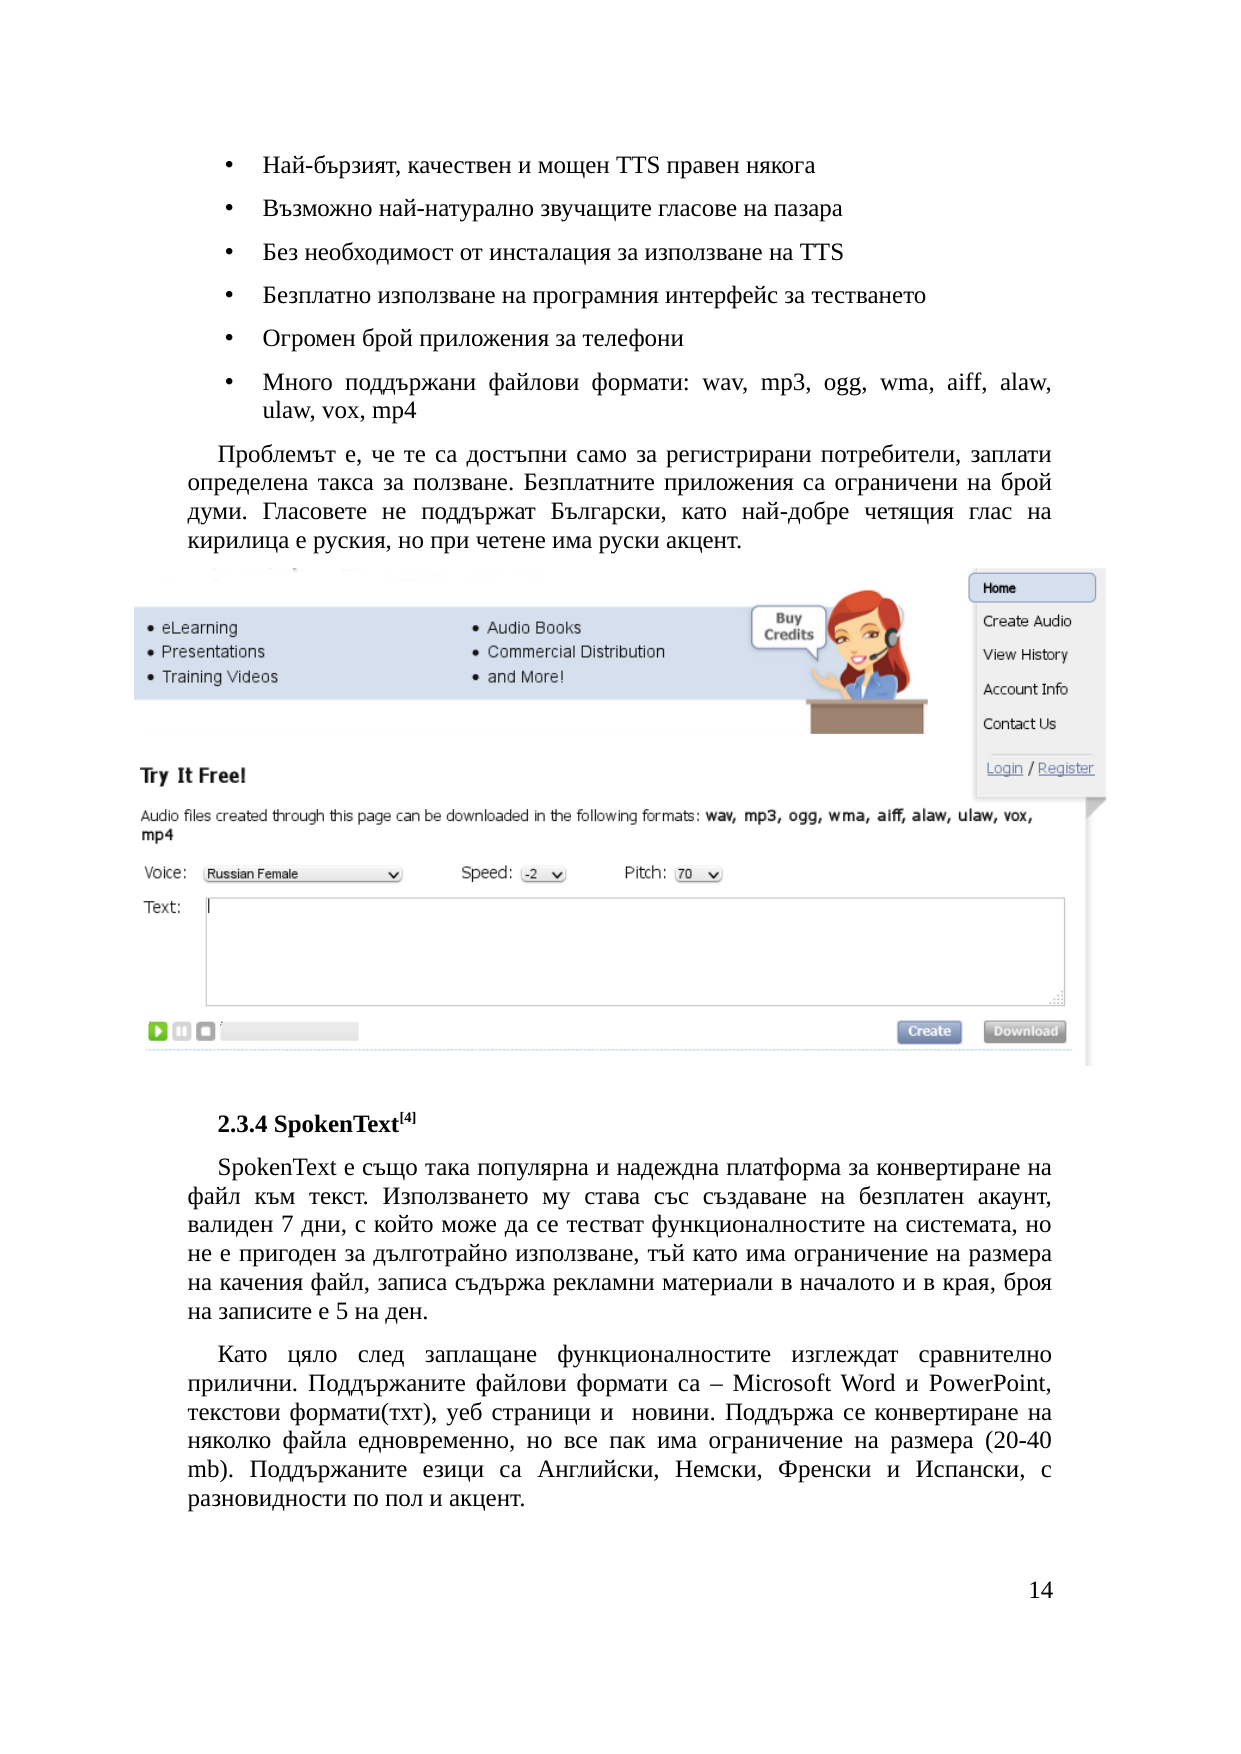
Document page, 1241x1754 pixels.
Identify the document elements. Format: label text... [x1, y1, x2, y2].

list Безплатно използване на програмния интерфейс за тестването [225, 280, 1053, 309]
text 2.3.4 SpokenText[4] [187, 1109, 1053, 1137]
list Без необходимост от инсталация за използване на ТТS [225, 237, 1053, 265]
list Много поддържани файлови формати: wav, mp3, ogg, wma, aiff, alaw, ulaw, vox, mp4 [225, 367, 1053, 424]
list Огромен брой приложения за телефони [225, 323, 1053, 352]
list Най-бързият, качествен и мощен TTS правен някога [225, 150, 1053, 179]
picture [133, 568, 1107, 1066]
text Проблемът е, че те са достъпни само за регистрирани потребители, заплати определена такса за ползване. Безплатните приложения са ограничени на брой думи. Гласовете не поддържат Български, като най-добре четящия глас на кирилица е руския, но при четене има руски акцент. [187, 439, 1053, 554]
list Възможно най-натурално звучащите гласове на пазара [225, 193, 1053, 222]
text SpokenText е също така популярна и надеждна платформа за конвертиране на файл към текст. Използването му става със създаване на безплатен акаунт, валиден 7 дни, с който може да се тестват функционалностите на системата, но не е пригоден за дълготрайно използване, тъй като има ограничение на размера на качения файл, записа съдържа рекламни материали в началото и в края, броя на записите е 5 на ден. [187, 1152, 1053, 1324]
text Като цяло след заплащане функционалностите изглеждат сравнително прилични. Поддържаните файлови формати са – Microsoft Word и PowerPoint, текстови формати(тхт), уеб страници и новини. Поддържа се конвертиране на няколко файла едновременно, но все пак има ограничение на размера (20-40 mb). Поддържаните езици са Английски, Немски, Френски и Испански, с разновидности по пол и акцент. [187, 1339, 1053, 1512]
